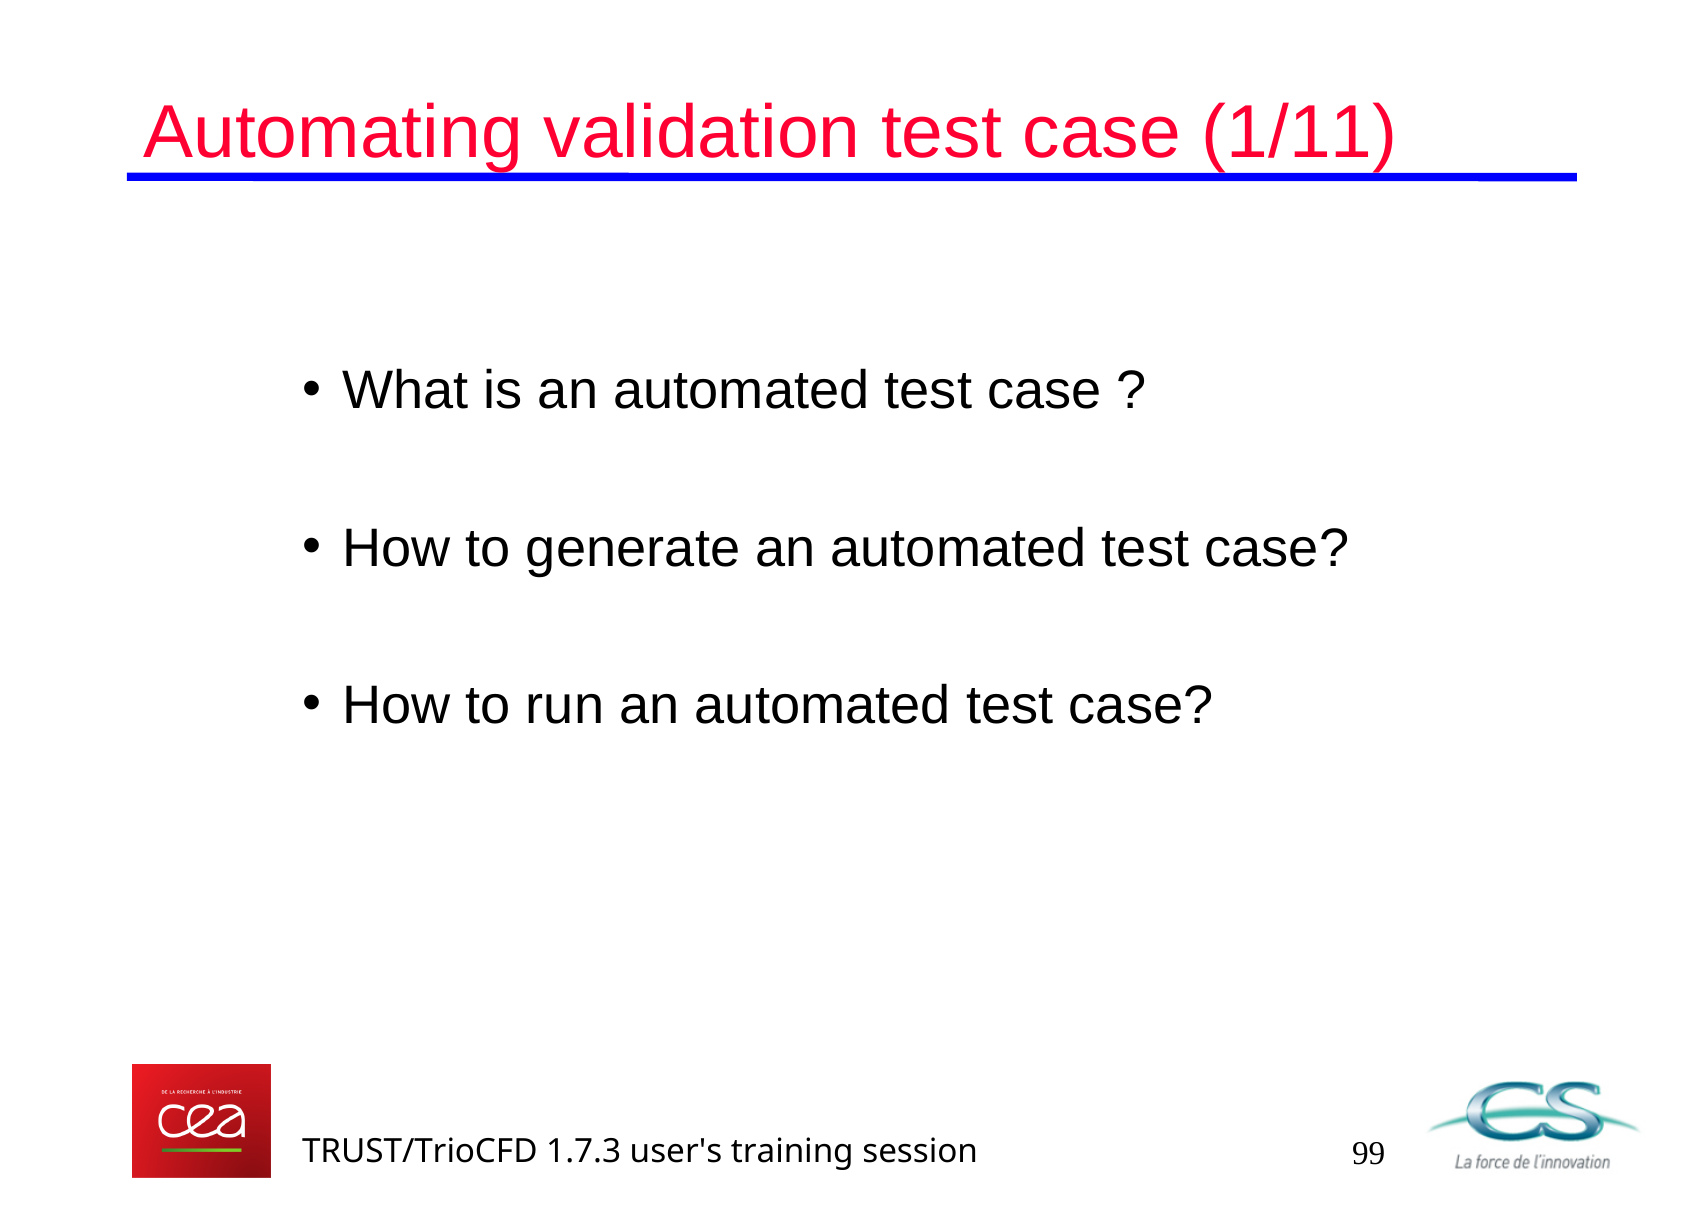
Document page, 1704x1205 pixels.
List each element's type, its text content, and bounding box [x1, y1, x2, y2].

title Automating validation test case (1/11) [127, 39, 1577, 215]
picture [132, 1071, 271, 1178]
picture [1423, 1072, 1648, 1179]
list What is an automated test case ? How to generate an automated test case? How to run an automated test case? [127, 346, 1577, 1071]
